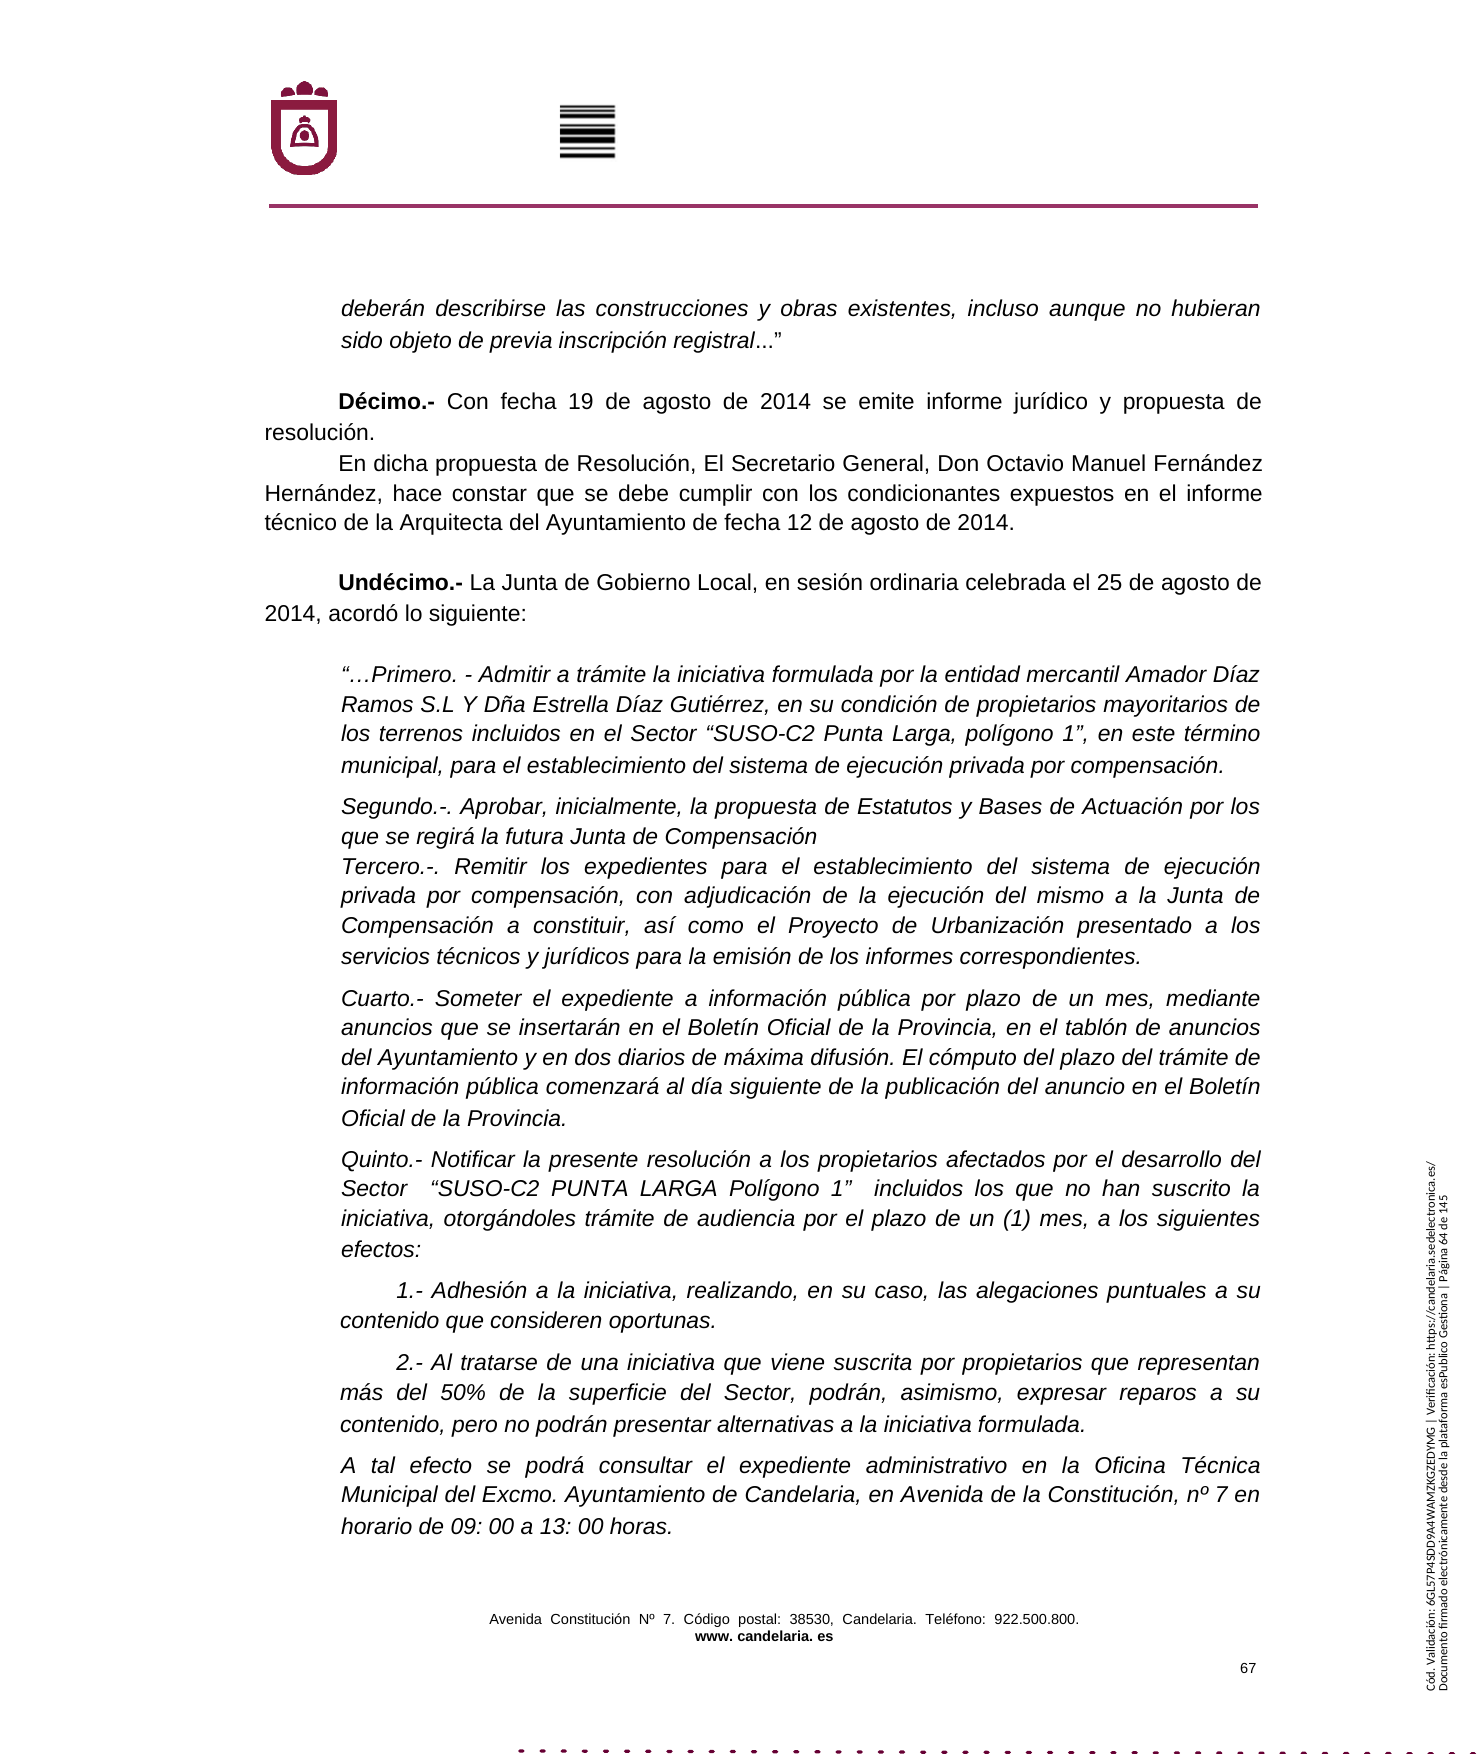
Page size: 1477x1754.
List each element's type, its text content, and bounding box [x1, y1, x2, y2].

text “…Primero. - Admitir a trámite la iniciativa formulada por la entidad mercantil Amador Díaz Ramos S.L Y Dña Estrella Díaz Gutiérrez, en su condición de propietarios mayoritarios de los terrenos incluidos en el Sector “SUSO-C2 Punta Larga, polígono 1”, en este término municipal, para el establecimiento del sistema de ejecución privada por compensación. [341, 661, 1263, 779]
text Quinto.- Notificar la presente resolución a los propietarios afectados por el desarrollo del Sector “SUSO-C2 PUNTA LARGA Polígono 1” incluidos los que no han suscrito la iniciativa, otorgándoles trámite de audiencia por el plazo de un (1) mes, a los siguientes efectos: [341, 1146, 1263, 1263]
text Undécimo.- La Junta de Gobierno Local, en sesión ordinaria celebrada el 25 de agosto de 2014, acordó lo siguiente: [264, 569, 1263, 627]
text deberán describirse las construcciones y obras existentes, incluso aunque no hubieran sido objeto de previa inscripción registral...” [341, 295, 1263, 354]
text En dicha propuesta de Resolución, El Secretario General, Don Octavio Manuel Fernández Hernández, hace constar que se debe cumplir con los condicionantes expuestos en el informe técnico de la Arquitecta del Ayuntamiento de fecha 12 de agosto de 2014. [264, 450, 1263, 535]
text 2.- Al tratarse de una iniciativa que viene suscrita por propietarios que representan más del 50% de la superficie del Sector, podrán, asimismo, expresar reparos a su contenido, pero no podrán presentar alternativas a la iniciativa formulada. [340, 1349, 1263, 1437]
text Tercero.-. Remitir los expedientes para el establecimiento del sistema de ejecución privada por compensación, con adjudicación de la ejecución del mismo a la Junta de Compensación a constituir, así como el Proyecto de Urbanización presentado a los servicios técnicos y jurídicos para la emisión de los informes correspondientes. [341, 853, 1263, 970]
text A tal efecto se podrá consultar el expediente administrativo en la Oficina Técnica Municipal del Excmo. Ayuntamiento de Candelaria, en Avenida de la Constitución, nº 7 en horario de 09: 00 a 13: 00 horas. [341, 1452, 1263, 1540]
text Cuarto.- Someter el expediente a información pública por plazo de un mes, mediante anuncios que se insertarán en el Boletín Oficial de la Provincia, en el tablón de anuncios del Ayuntamiento y en dos diarios de máxima difusión. El cómputo del plazo del trámite de información pública comenzará al día siguiente de la publicación del anuncio en el Boletín Oficial de la Provincia. [341, 984, 1263, 1131]
text 1.- Adhesión a la iniciativa, realizando, en su caso, las alegaciones puntuales a su contenido que consideren oportunas. [340, 1277, 1263, 1333]
text Décimo.- Con fecha 19 de agosto de 2014 se emite informe jurídico y propuesta de resolución. [264, 388, 1263, 446]
text Segundo.-. Aprobar, inicialmente, la propuesta de Estatutos y Bases de Actuación por los que se regirá la futura Junta de Compensación [341, 793, 1263, 849]
